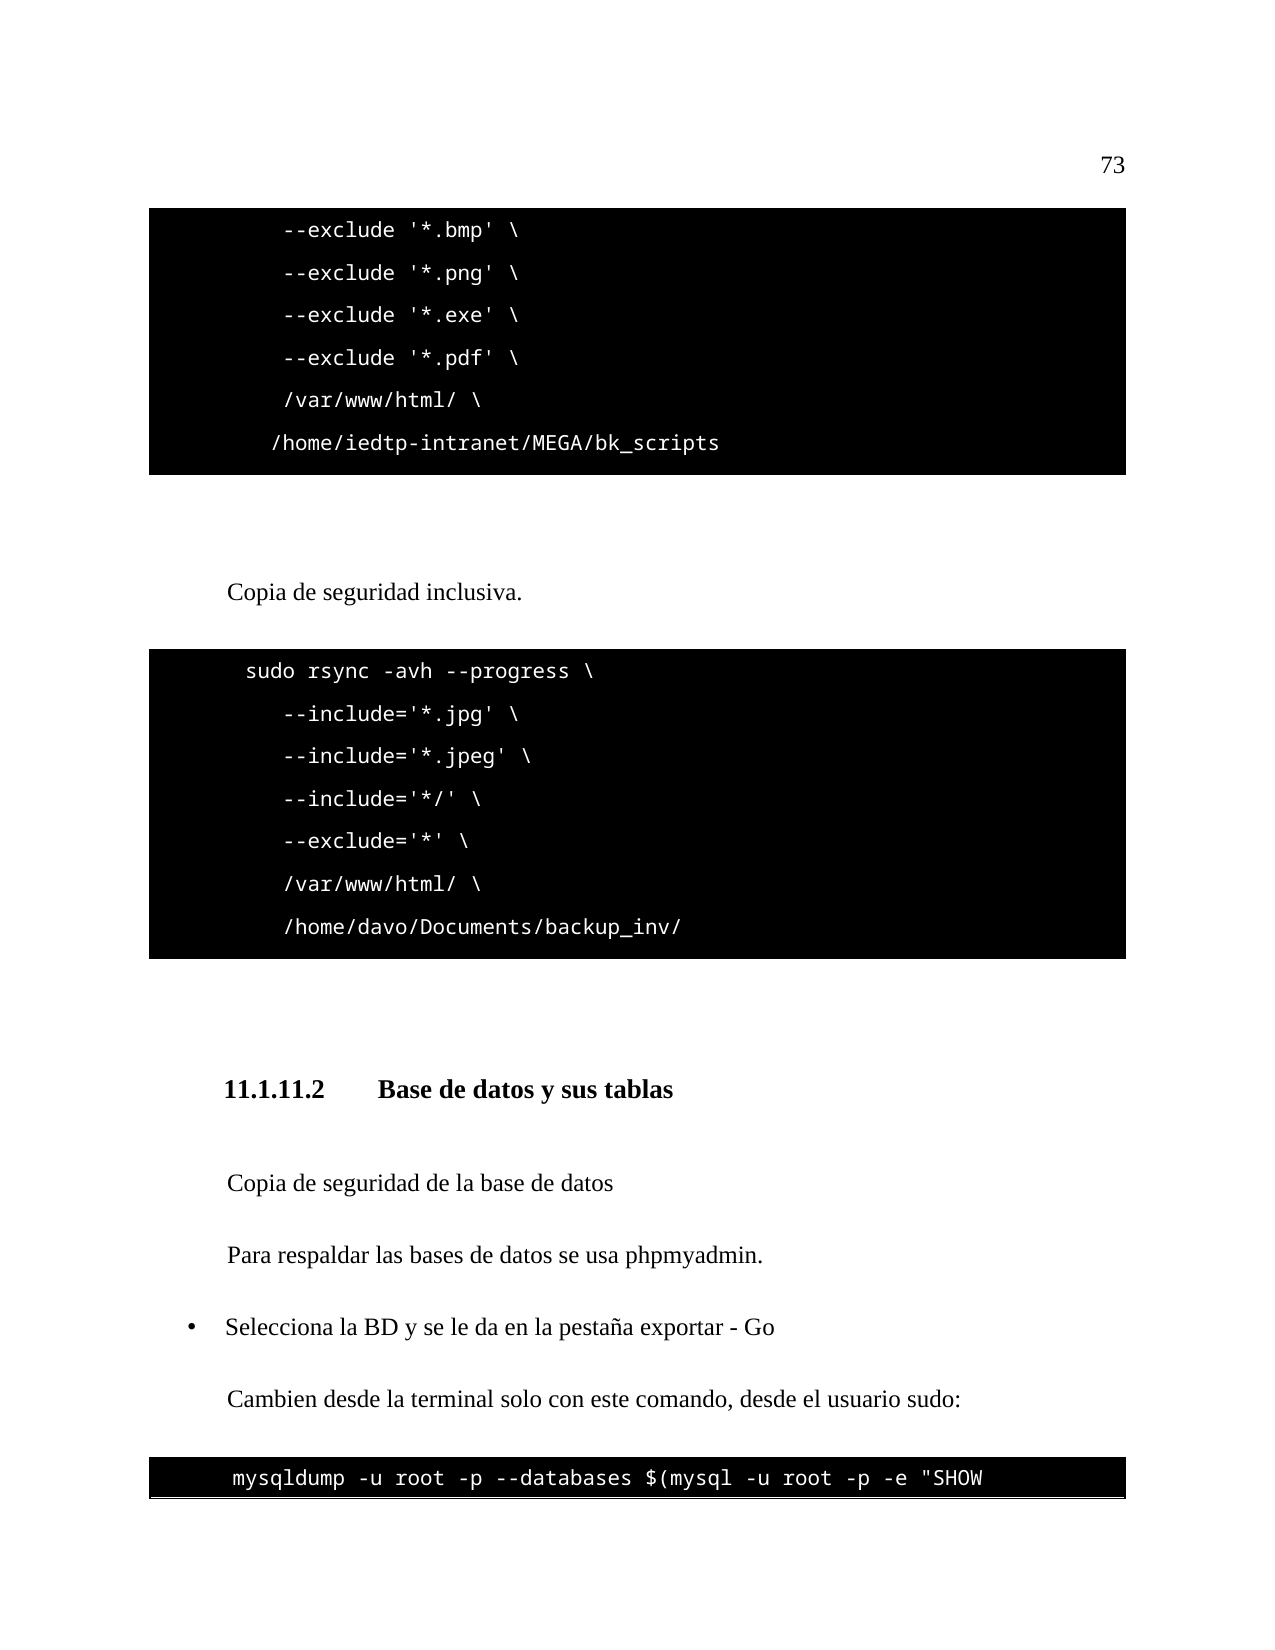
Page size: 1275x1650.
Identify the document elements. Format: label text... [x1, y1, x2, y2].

text Para respaldar las bases de datos se usa phpmyadmin. [150, 1240, 1125, 1269]
text Cambien desde la terminal solo con este comando, desde el usuario sudo: [150, 1384, 1125, 1413]
table_header sudo rsync -avh --progress \ --include='*.jpg' \ --include='*.jpeg' \ --include='*/' \ --exclude='*' \ /var/www/html/ \ /home/davo/Documents/backup_inv/ [151, 650, 1124, 958]
text Copia de seguridad de la base de datos [150, 1168, 1125, 1197]
subtitle Base de datos y sus tablas [223, 1073, 1125, 1105]
table_header --exclude '*.bmp' \ --exclude '*.png' \ --exclude '*.exe' \ --exclude '*.pdf' \ /var/www/html/ \ /home/iedtp-intranet/MEGA/bk_scripts [151, 209, 1124, 474]
table_header mysqldump -u root -p --databases $(mysql -u root -p -e "SHOW [151, 1458, 1124, 1497]
text Copia de seguridad inclusiva. [150, 577, 1125, 606]
list Selecciona la BD y se le da en la pestaña exportar - Go [187, 1312, 1125, 1341]
